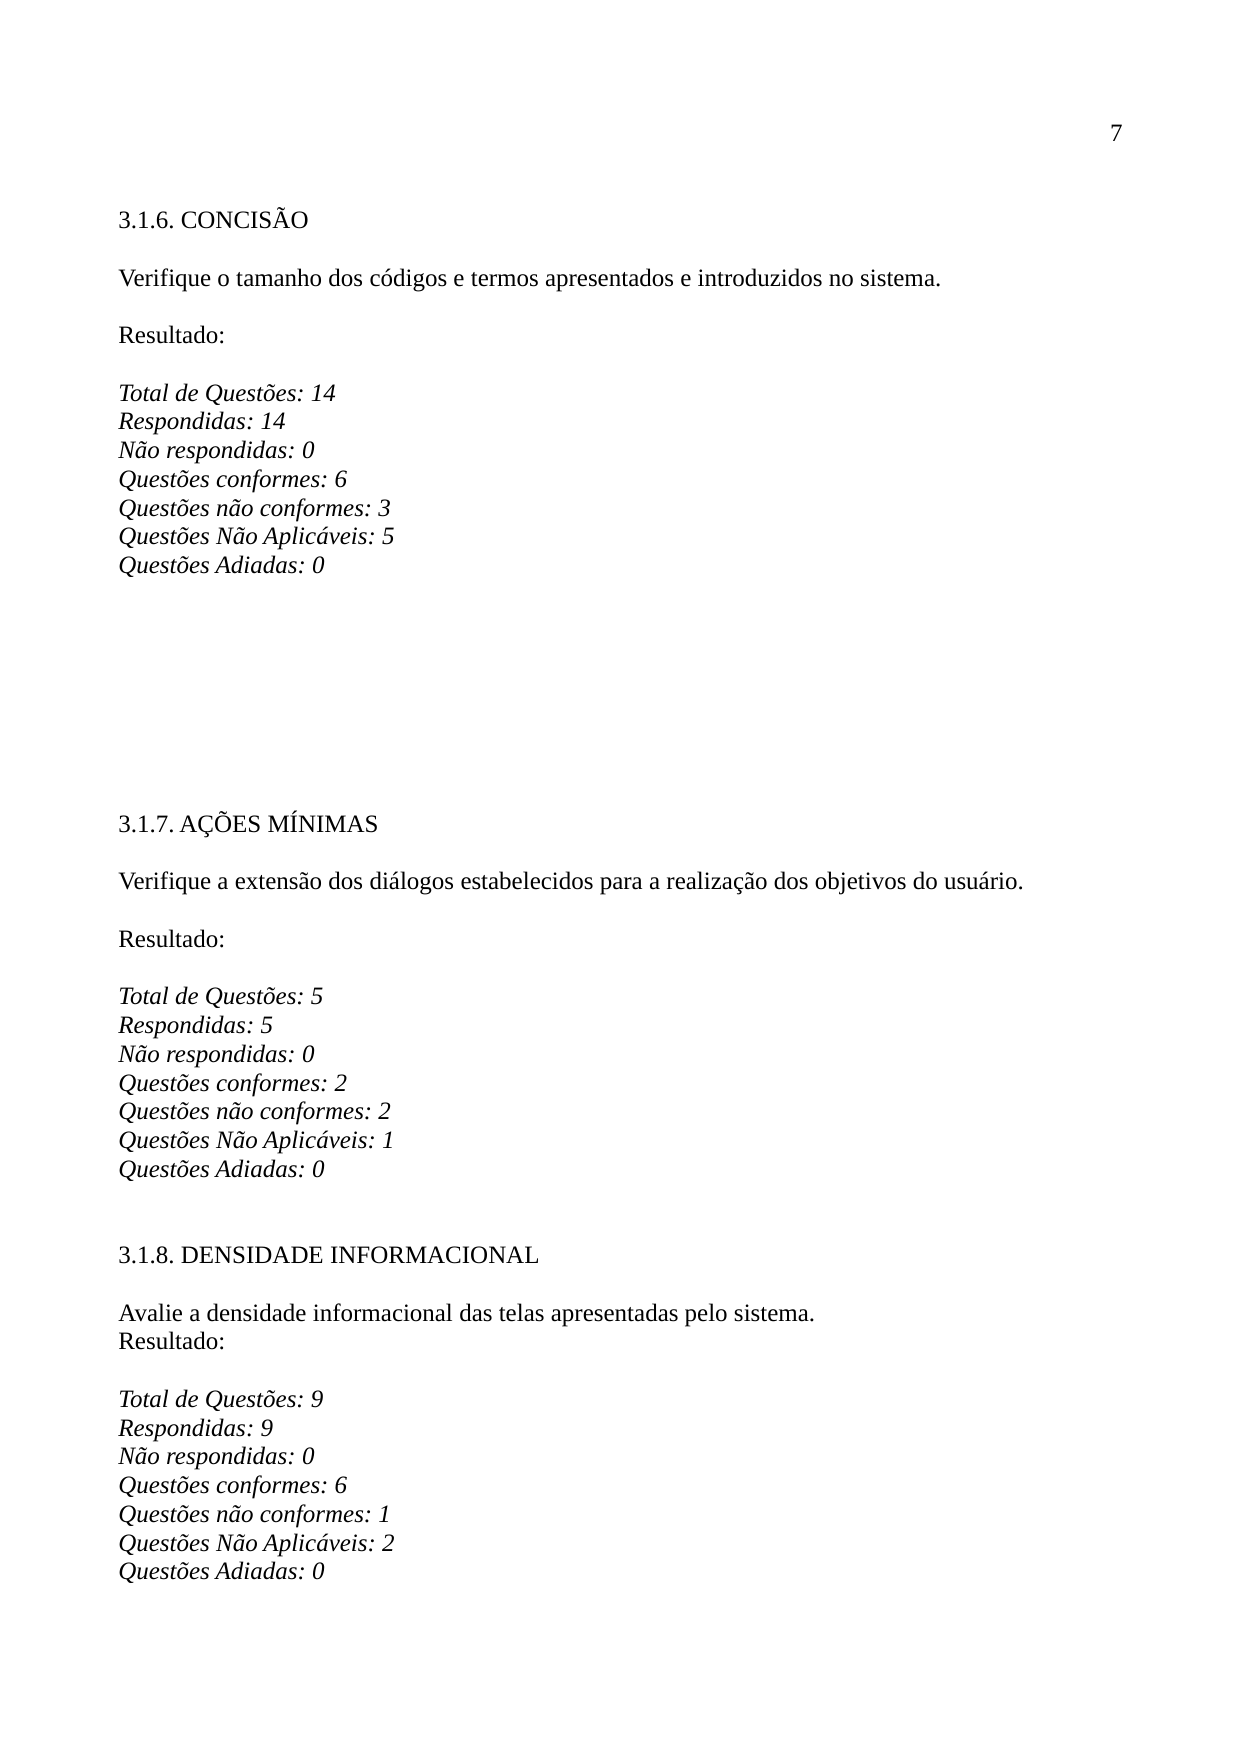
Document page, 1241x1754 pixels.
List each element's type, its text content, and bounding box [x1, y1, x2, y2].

text Questões Não Aplicáveis: 1 [118, 1125, 1122, 1154]
text Resultado: [118, 1326, 1122, 1355]
text Questões não conformes: 2 [118, 1096, 1122, 1125]
text Respondidas: 9 [118, 1413, 1122, 1441]
text Não respondidas: 0 [118, 435, 1122, 464]
text Total de Questões: 9 [118, 1384, 1122, 1413]
text 3.1.8. DENSIDADE INFORMACIONAL [118, 1240, 1122, 1269]
text Questões conformes: 2 [118, 1068, 1122, 1096]
text Não respondidas: 0 [118, 1039, 1122, 1068]
text Questões Não Aplicáveis: 5 [118, 521, 1122, 550]
text Resultado: [118, 320, 1122, 349]
text Resultado: [118, 924, 1122, 953]
text Questões conformes: 6 [118, 1470, 1122, 1499]
text 3.1.6. CONCISÃO [118, 205, 1122, 234]
text 3.1.7. AÇÕES MÍNIMAS [118, 809, 1122, 838]
text Questões Adiadas: 0 [118, 1556, 1122, 1585]
text Respondidas: 14 [118, 406, 1122, 435]
text Total de Questões: 5 [118, 981, 1122, 1010]
text Questões não conformes: 1 [118, 1499, 1122, 1528]
text Total de Questões: 14 [118, 378, 1122, 406]
text Questões conformes: 6 [118, 464, 1122, 493]
text Avalie a densidade informacional das telas apresentadas pelo sistema. [118, 1298, 1122, 1326]
text Questões não conformes: 3 [118, 493, 1122, 521]
text Verifique o tamanho dos códigos e termos apresentados e introduzidos no sistema. [118, 263, 1122, 291]
text Questões Adiadas: 0 [118, 550, 1122, 579]
text Questões Adiadas: 0 [118, 1154, 1122, 1183]
text Não respondidas: 0 [118, 1441, 1122, 1470]
text Verifique a extensão dos diálogos estabelecidos para a realização dos objetivos do usuário. [118, 866, 1122, 895]
text Respondidas: 5 [118, 1010, 1122, 1039]
text Questões Não Aplicáveis: 2 [118, 1528, 1122, 1556]
